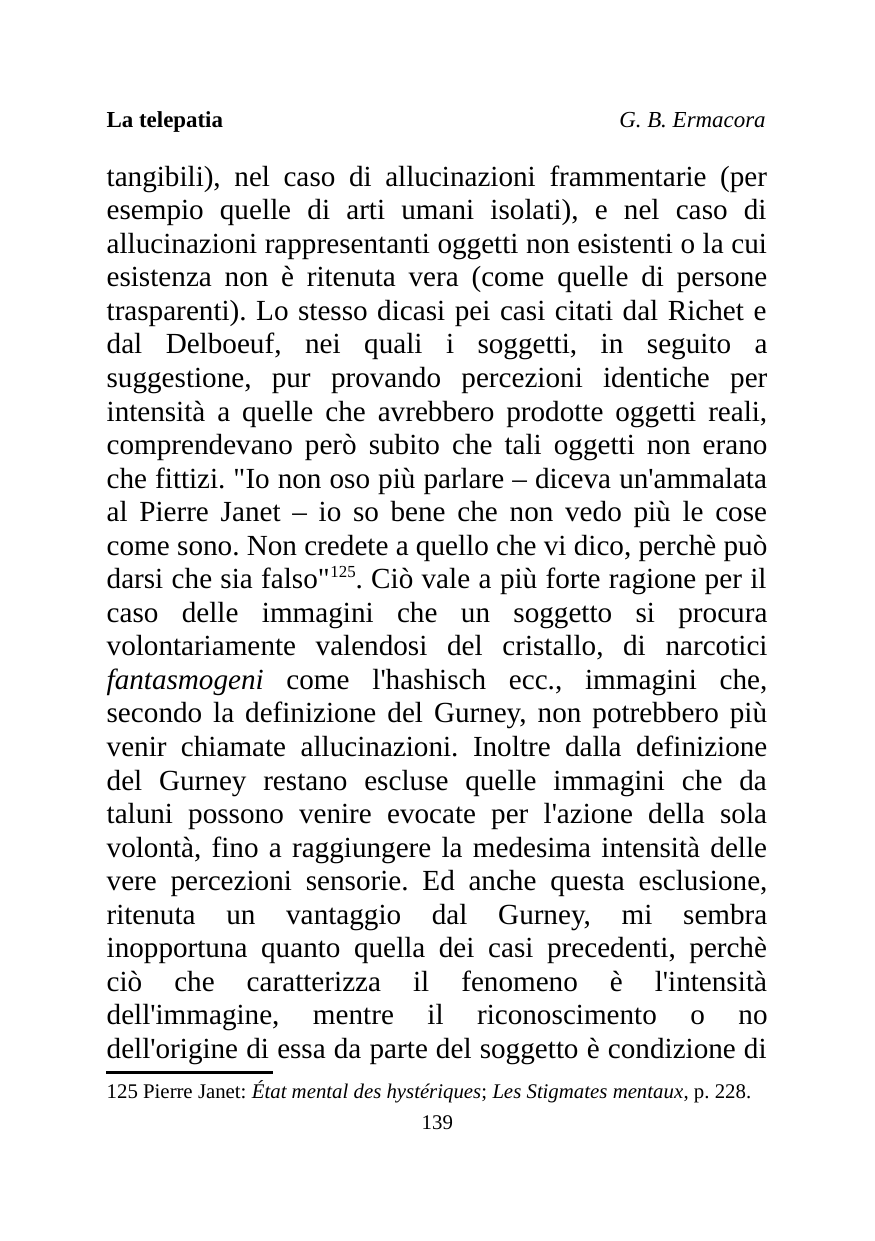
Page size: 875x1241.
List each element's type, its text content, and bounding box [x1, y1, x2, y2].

text Pierre Janet: État mental des hystériques; Les Stigmates mentaux, p. 228. [106, 1078, 768, 1103]
text tangibili), nel caso di allucinazioni frammentarie (per esempio quelle di arti umani isolati), e nel caso di allucinazioni rappresentanti oggetti non esistenti o la cui esistenza non è ritenuta vera (come quelle di persone trasparenti). Lo stesso dicasi pei casi citati dal Richet e dal Delboeuf, nei quali i soggetti, in seguito a suggestione, pur provando percezioni identiche per intensità a quelle che avrebbero prodotte oggetti reali, comprendevano però subito che tali oggetti non erano che fittizi. "Io non oso più parlare – diceva un'ammalata al Pierre Janet – io so bene che non vedo più le cose come sono. Non credete a quello che vi dico, perchè può darsi che sia falso". Ciò vale a più forte ragione per il caso delle immagini che un soggetto si procura volontariamente valendosi del cristallo, di narcotici fantasmogeni come l'hashisch ecc., immagini che, secondo la definizione del Gurney, non potrebbero più venir chiamate allucinazioni. Inoltre dalla definizione del Gurney restano escluse quelle immagini che da taluni possono venire evocate per l'azione della sola volontà, fino a raggiungere la medesima intensità delle vere percezioni sensorie. Ed anche questa esclusione, ritenuta un vantaggio dal Gurney, mi sembra inopportuna quanto quella dei casi precedenti, perchè ciò che caratterizza il fenomeno è l'intensità dell'immagine, mentre il riconoscimento o no dell'origine di essa da parte del soggetto è condizione di [106, 159, 768, 1064]
